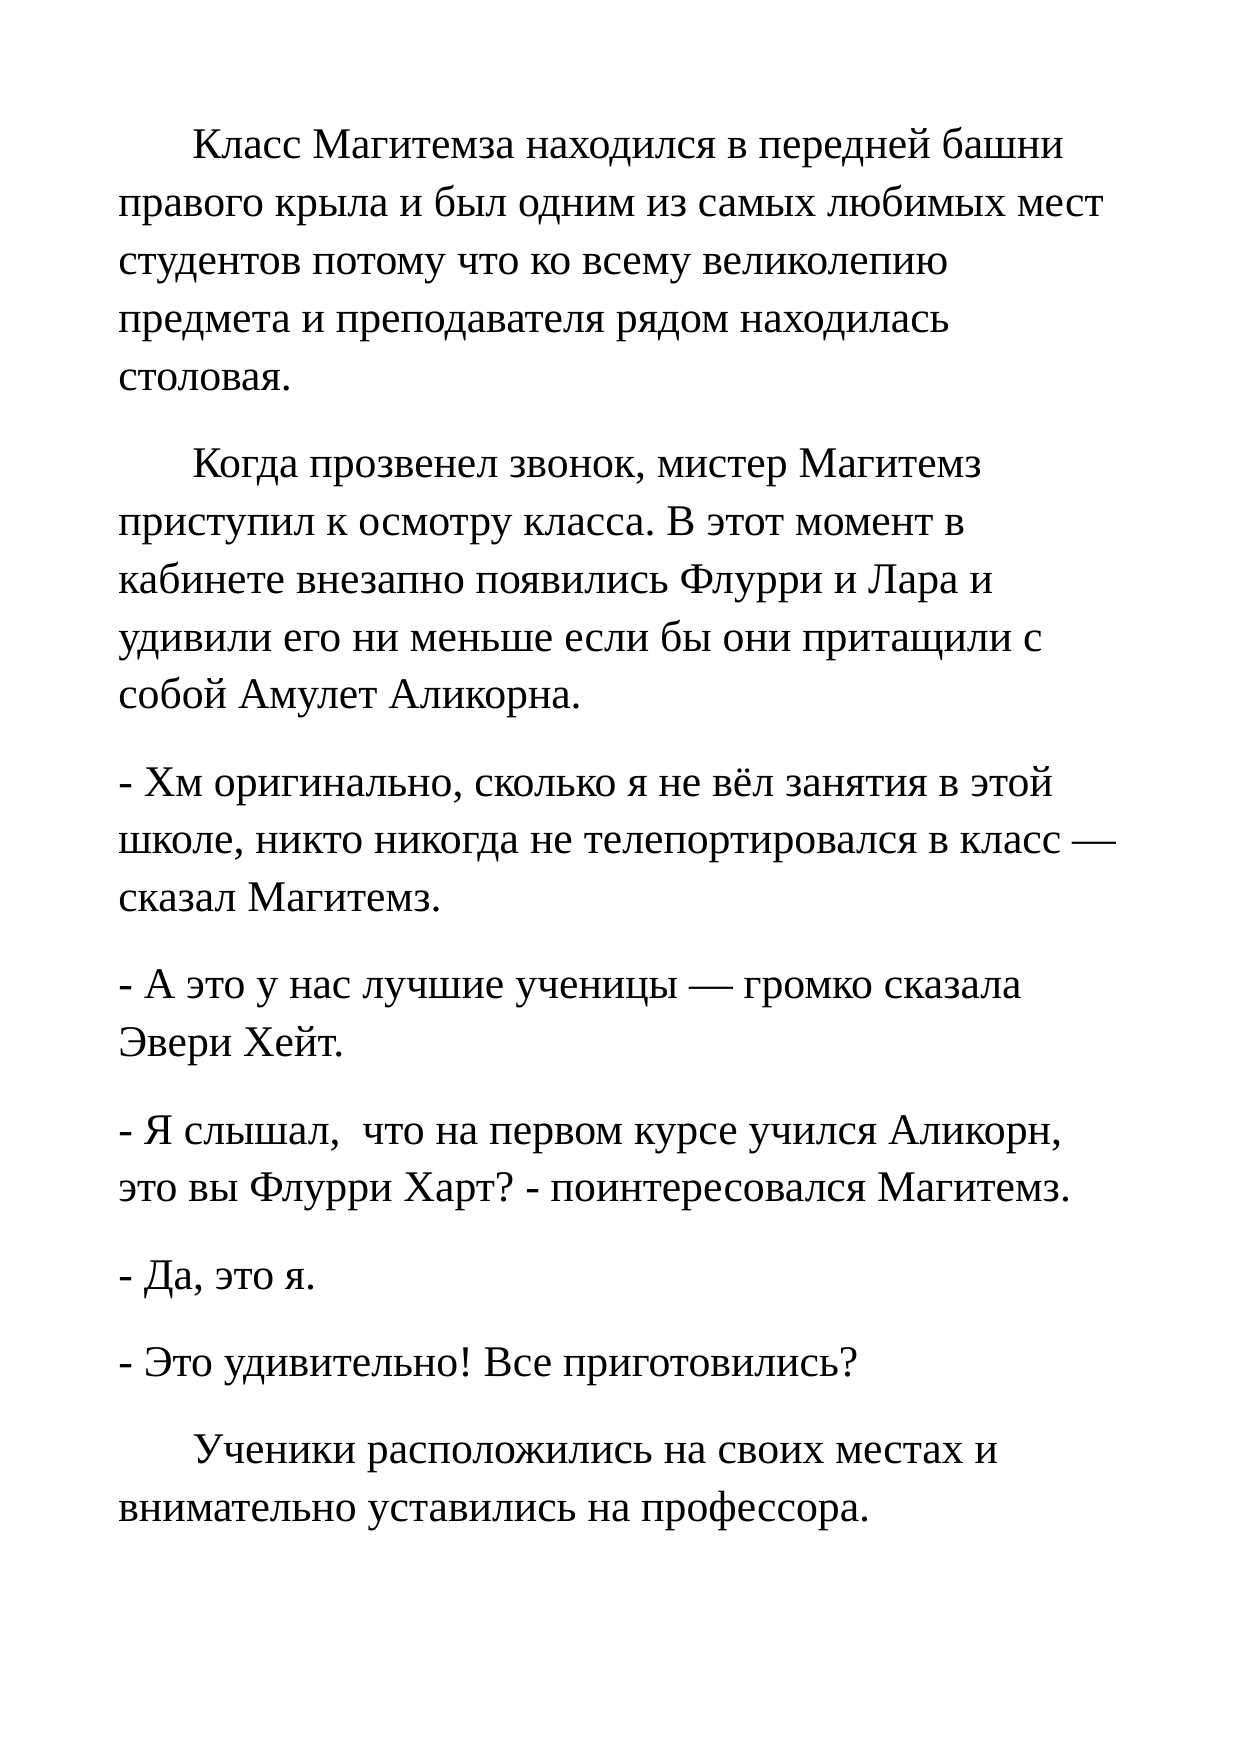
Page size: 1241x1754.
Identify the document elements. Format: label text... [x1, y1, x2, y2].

text - Я слышал, что на первом курсе учился Аликорн, это вы Флурри Харт? - поинтересовался Магитемз. [118, 1103, 1122, 1211]
text - Это удивительно! Все приготовились? [118, 1336, 1122, 1386]
text Ученики расположились на своих местах и внимательно уставились на профессора. [118, 1423, 1122, 1531]
text Когда прозвенел звонок, мистер Магитемз приступил к осмотру класса. В этот момент в кабинете внезапно появились Флурри и Лара и удивили его ни меньше если бы они притащили с собой Амулет Аликорна. [118, 437, 1122, 718]
text - Хм оригинально, сколько я не вёл занятия в этой школе, никто никогда не телепортировался в класс — сказал Магитемз. [118, 755, 1122, 921]
text - Да, это я. [118, 1248, 1122, 1299]
text - А это у нас лучшие ученицы — громко сказала Эвери Хейт. [118, 958, 1122, 1066]
text Класс Магитемза находился в передней башни правого крыла и был одним из самых любимых мест студентов потому что ко всему великолепию предмета и преподавателя рядом находилась столовая. [118, 118, 1122, 400]
